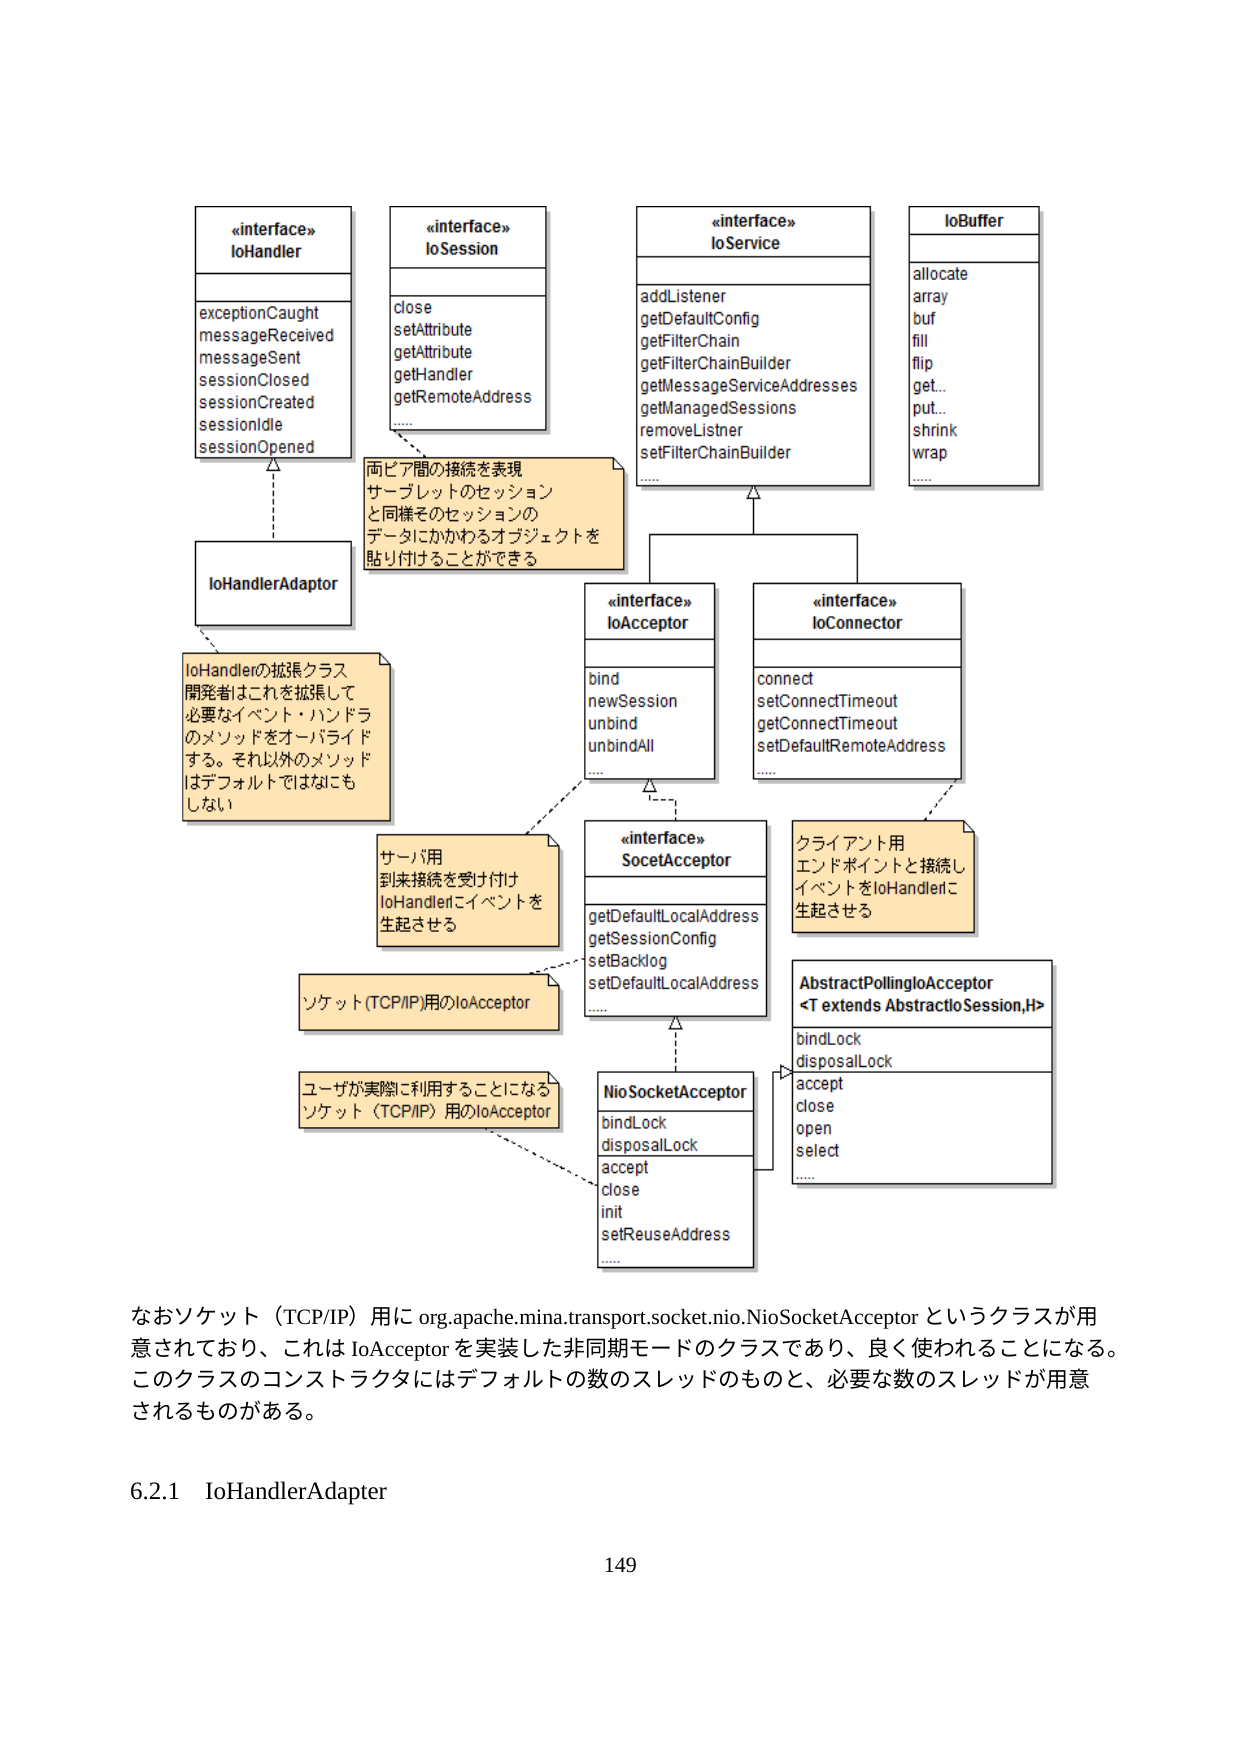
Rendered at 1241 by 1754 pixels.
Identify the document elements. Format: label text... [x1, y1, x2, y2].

subtitle IoHandlerAdapter [130, 1476, 1110, 1505]
picture [182, 206, 1058, 1274]
text なおソケット（TCP/IP）用にorg.apache.mina.transport.socket.nio.NioSocketAcceptorというクラスが用意されており、これはIoAcceptorを実装した非同期モードのクラスであり、良く使われることになる。このクラスのコンストラクタにはデフォルトの数のスレッドのものと、必要な数のスレッドが用意されるものがある。 [130, 1299, 1110, 1426]
